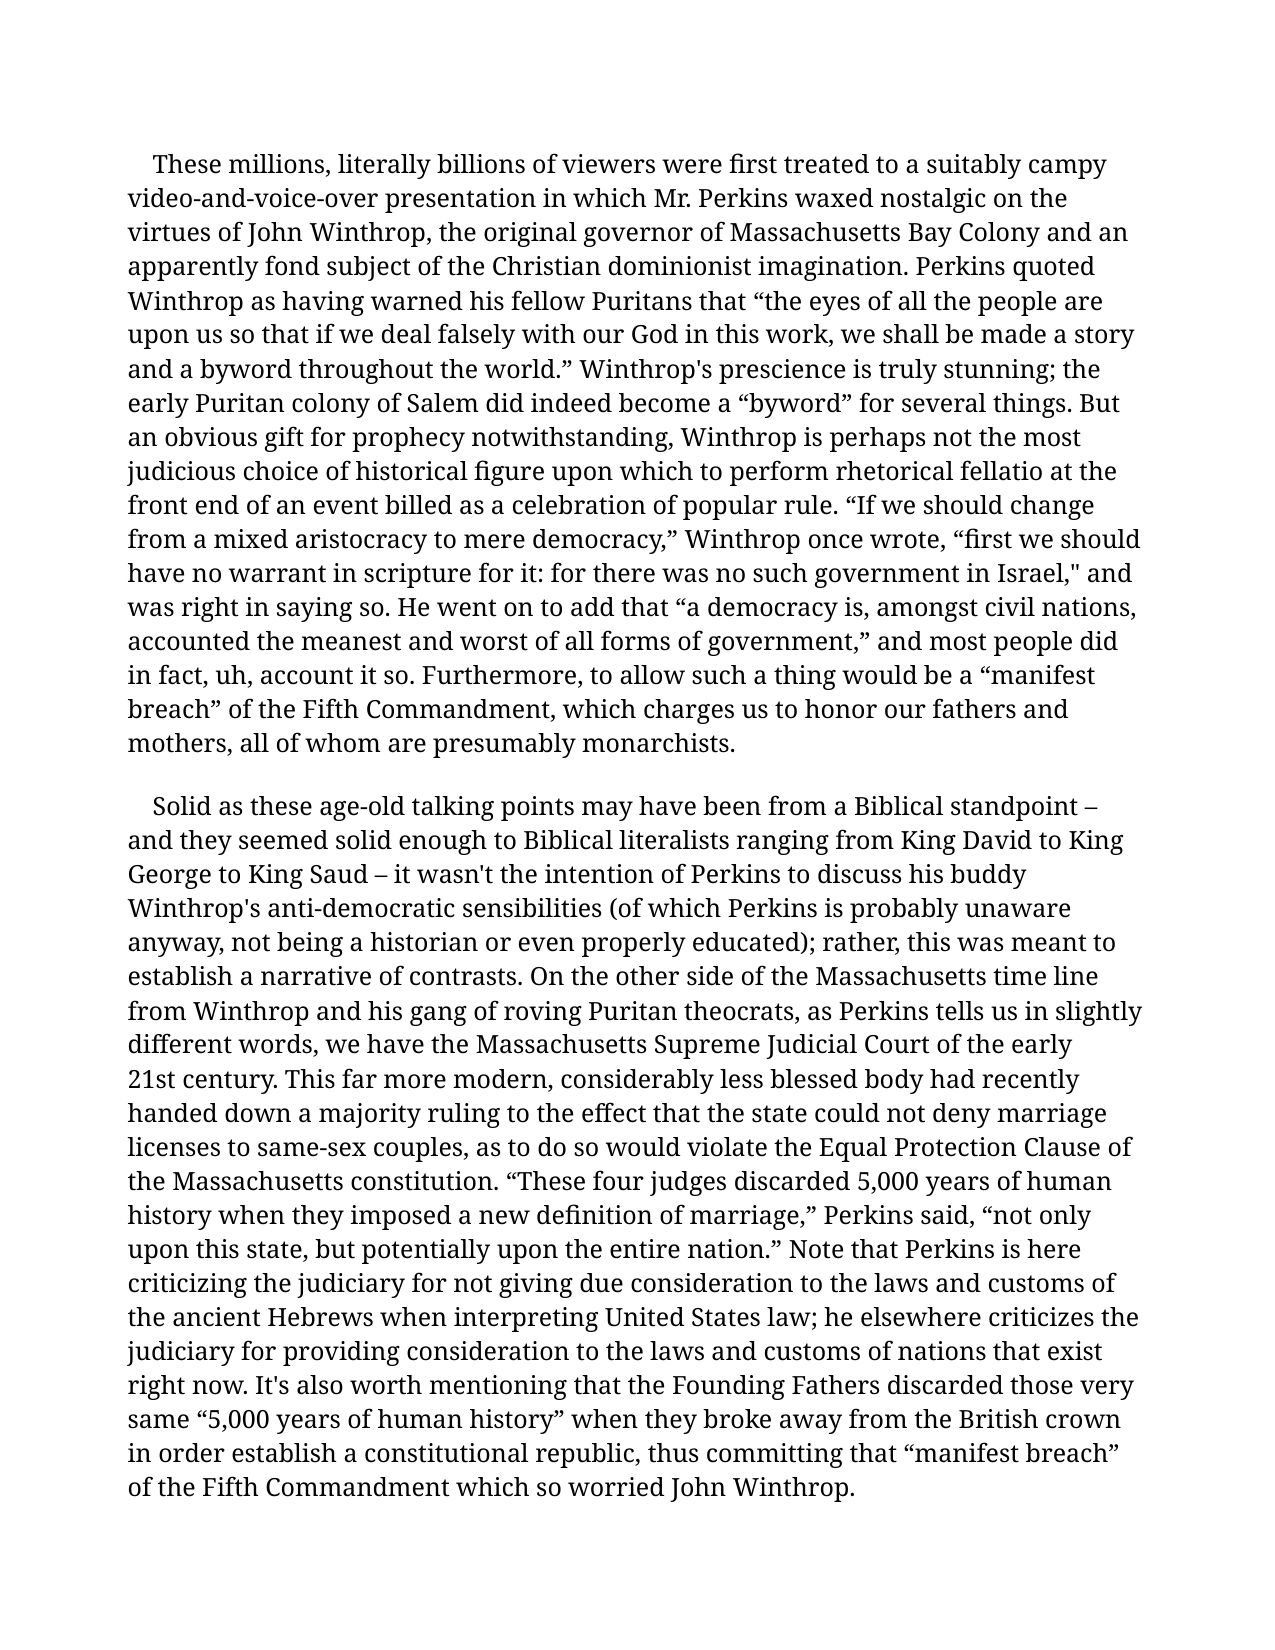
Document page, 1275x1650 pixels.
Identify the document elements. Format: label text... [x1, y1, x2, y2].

text Solid as these age-old talking points may have been from a Biblical standpoint – and they seemed solid enough to Biblical literalists ranging from King David to King George to King Saud – it wasn't the intention of Perkins to discuss his buddy Winthrop's anti-democratic sensibilities (of which Perkins is probably unaware anyway, not being a historian or even properly educated); rather, this was meant to establish a narrative of contrasts. On the other side of the Massachusetts time line from Winthrop and his gang of roving Puritan theocrats, as Perkins tells us in slightly different words, we have the Massachusetts Supreme Judicial Court of the early 21st century. This far more modern, considerably less blessed body had recently handed down a majority ruling to the effect that the state could not deny marriage licenses to same-sex couples, as to do so would violate the Equal Protection Clause of the Massachusetts constitution. “These four judges discarded 5,000 years of human history when they imposed a new definition of marriage,” Perkins said, “not only upon this state, but potentially upon the entire nation.” Note that Perkins is here criticizing the judiciary for not giving due consideration to the laws and customs of the ancient Hebrews when interpreting United States law; he elsewhere criticizes the judiciary for providing consideration to the laws and customs of nations that exist right now. It's also worth mentioning that the Founding Fathers discarded those very same “5,000 years of human history” when they broke away from the British crown in order establish a constitutional republic, thus committing that “manifest breach” of the Fifth Commandment which so worried John Winthrop. [127, 789, 1147, 1504]
text These millions, literally billions of viewers were first treated to a suitably campy video-and-voice-over presentation in which Mr. Perkins waxed nostalgic on the virtues of John Winthrop, the original governor of Massachusetts Bay Colony and an apparently fond subject of the Christian dominionist imagination. Perkins quoted Winthrop as having warned his fellow Puritans that “the eyes of all the people are upon us so that if we deal falsely with our God in this work, we shall be made a story and a byword throughout the world.” Winthrop's prescience is truly stunning; the early Puritan colony of Salem did indeed become a “byword” for several things. But an obvious gift for prophecy notwithstanding, Winthrop is perhaps not the most judicious choice of historical figure upon which to perform rhetorical fellatio at the front end of an event billed as a celebration of popular rule. “If we should change from a mixed aristocracy to mere democracy,” Winthrop once wrote, “first we should have no warrant in scripture for it: for there was no such government in Israel," and was right in saying so. He went on to add that “a democracy is, amongst civil nations, accounted the meanest and worst of all forms of government,” and most people did in fact, uh, account it so. Furthermore, to allow such a thing would be a “manifest breach” of the Fifth Commandment, which charges us to honor our fathers and mothers, all of whom are presumably monarchists. [127, 147, 1147, 760]
